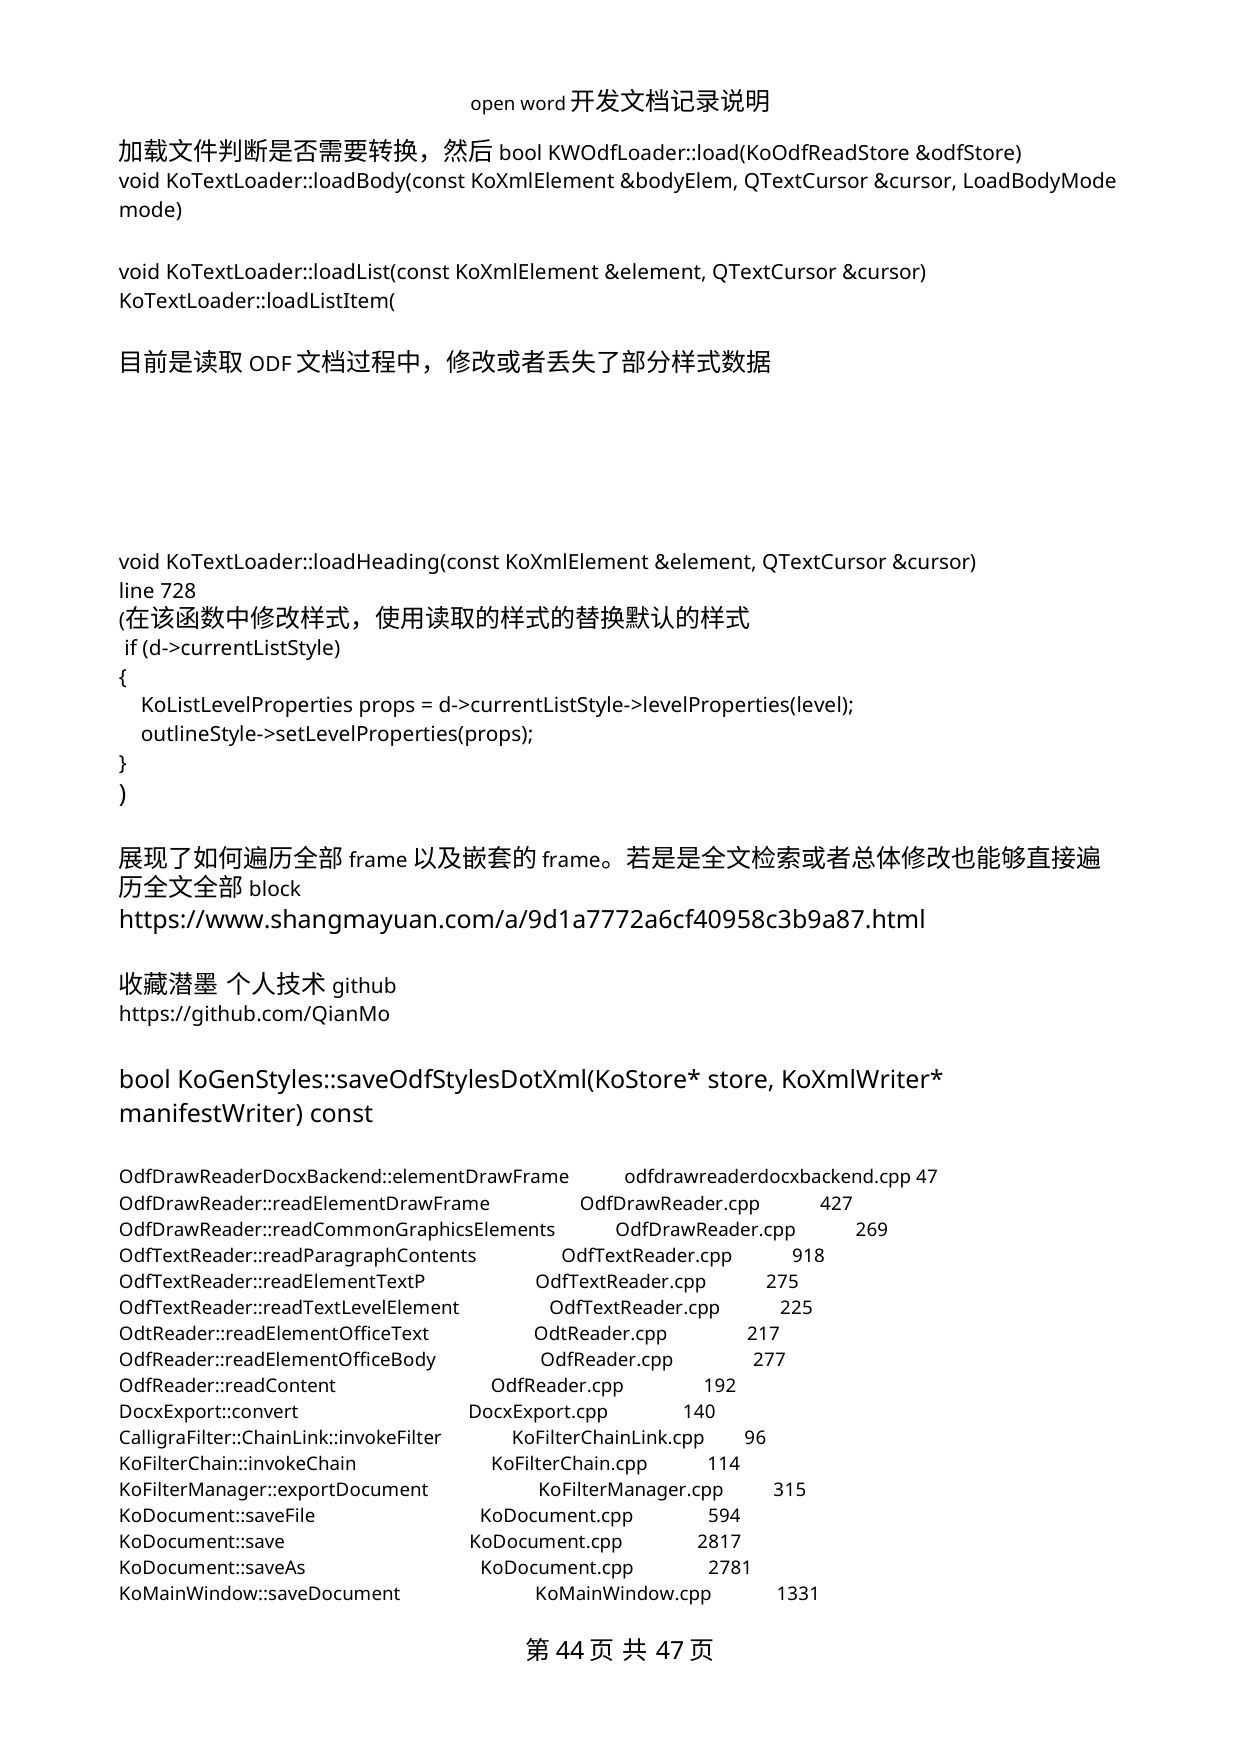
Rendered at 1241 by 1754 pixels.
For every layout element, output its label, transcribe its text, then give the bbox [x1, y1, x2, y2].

text } [119, 747, 1121, 776]
text KoListLevelProperties props = d->currentListStyle->levelProperties(level); [119, 690, 1121, 719]
text KoTextLoader::loadListItem( [119, 286, 1121, 314]
text KoMainWindow::saveDocument KoMainWindow.cpp 1331 [119, 1580, 1121, 1606]
text OdtReader::readElementOfficeText OdtReader.cpp 217 [119, 1320, 1121, 1346]
text OdfReader::readContent OdfReader.cpp 192 [119, 1372, 1121, 1398]
text KoDocument::save KoDocument.cpp 2817 [119, 1528, 1121, 1554]
text https://github.com/QianMo [119, 999, 1121, 1028]
text OdfTextReader::readTextLevelElement OdfTextReader.cpp 225 [119, 1294, 1121, 1320]
text ) [119, 776, 1121, 810]
text void KoTextLoader::loadList(const KoXmlElement &element, QTextCursor &cursor) [119, 257, 1121, 286]
text OdfReader::readElementOfficeBody OdfReader.cpp 277 [119, 1346, 1121, 1372]
text KoFilterManager::exportDocument KoFilterManager.cpp 315 [119, 1476, 1121, 1502]
text outlineStyle->setLevelProperties(props); [119, 719, 1121, 747]
text OdfTextReader::readParagraphContents OdfTextReader.cpp 918 [119, 1242, 1121, 1268]
text { [119, 662, 1121, 690]
text void KoTextLoader::loadBody(const KoXmlElement &bodyElem, QTextCursor &cursor, LoadBodyMode mode) [119, 166, 1121, 223]
text KoFilterChain::invokeChain KoFilterChain.cpp 114 [119, 1450, 1121, 1476]
text 目前是读取ODF文档过程中，修改或者丢失了部分样式数据 [119, 348, 1121, 377]
text void KoTextLoader::loadHeading(const KoXmlElement &element, QTextCursor &cursor) [119, 547, 1121, 576]
text line 728 [119, 576, 1121, 604]
text KoDocument::saveFile KoDocument.cpp 594 [119, 1502, 1121, 1528]
text 展现了如何遍历全部frame以及嵌套的frame。若是是全文检索或者总体修改也能够直接遍历全文全部block [119, 844, 1121, 902]
text OdfDrawReader::readCommonGraphicsElements OdfDrawReader.cpp 269 [119, 1216, 1121, 1242]
text OdfTextReader::readElementTextP OdfTextReader.cpp 275 [119, 1268, 1121, 1294]
text OdfDrawReaderDocxBackend::elementDrawFrame odfdrawreaderdocxbackend.cpp 47 [119, 1163, 1121, 1189]
text if (d->currentListStyle) [119, 633, 1121, 662]
text DocxExport::convert DocxExport.cpp 140 [119, 1398, 1121, 1424]
text 收藏潜墨 个人技术github [119, 970, 1121, 999]
text bool KoGenStyles::saveOdfStylesDotXml(KoStore* store, KoXmlWriter* manifestWriter) const [119, 1062, 1121, 1129]
text https://www.shangmayuan.com/a/9d1a7772a6cf40958c3b9a87.html [119, 902, 1121, 936]
text 加载文件判断是否需要转换，然后bool KWOdfLoader::load(KoOdfReadStore &odfStore) [119, 137, 1121, 166]
text OdfDrawReader::readElementDrawFrame OdfDrawReader.cpp 427 [119, 1189, 1121, 1216]
text CalligraFilter::ChainLink::invokeFilter KoFilterChainLink.cpp 96 [119, 1424, 1121, 1450]
text (在该函数中修改样式，使用读取的样式的替换默认的样式 [119, 604, 1121, 633]
text KoDocument::saveAs KoDocument.cpp 2781 [119, 1554, 1121, 1580]
